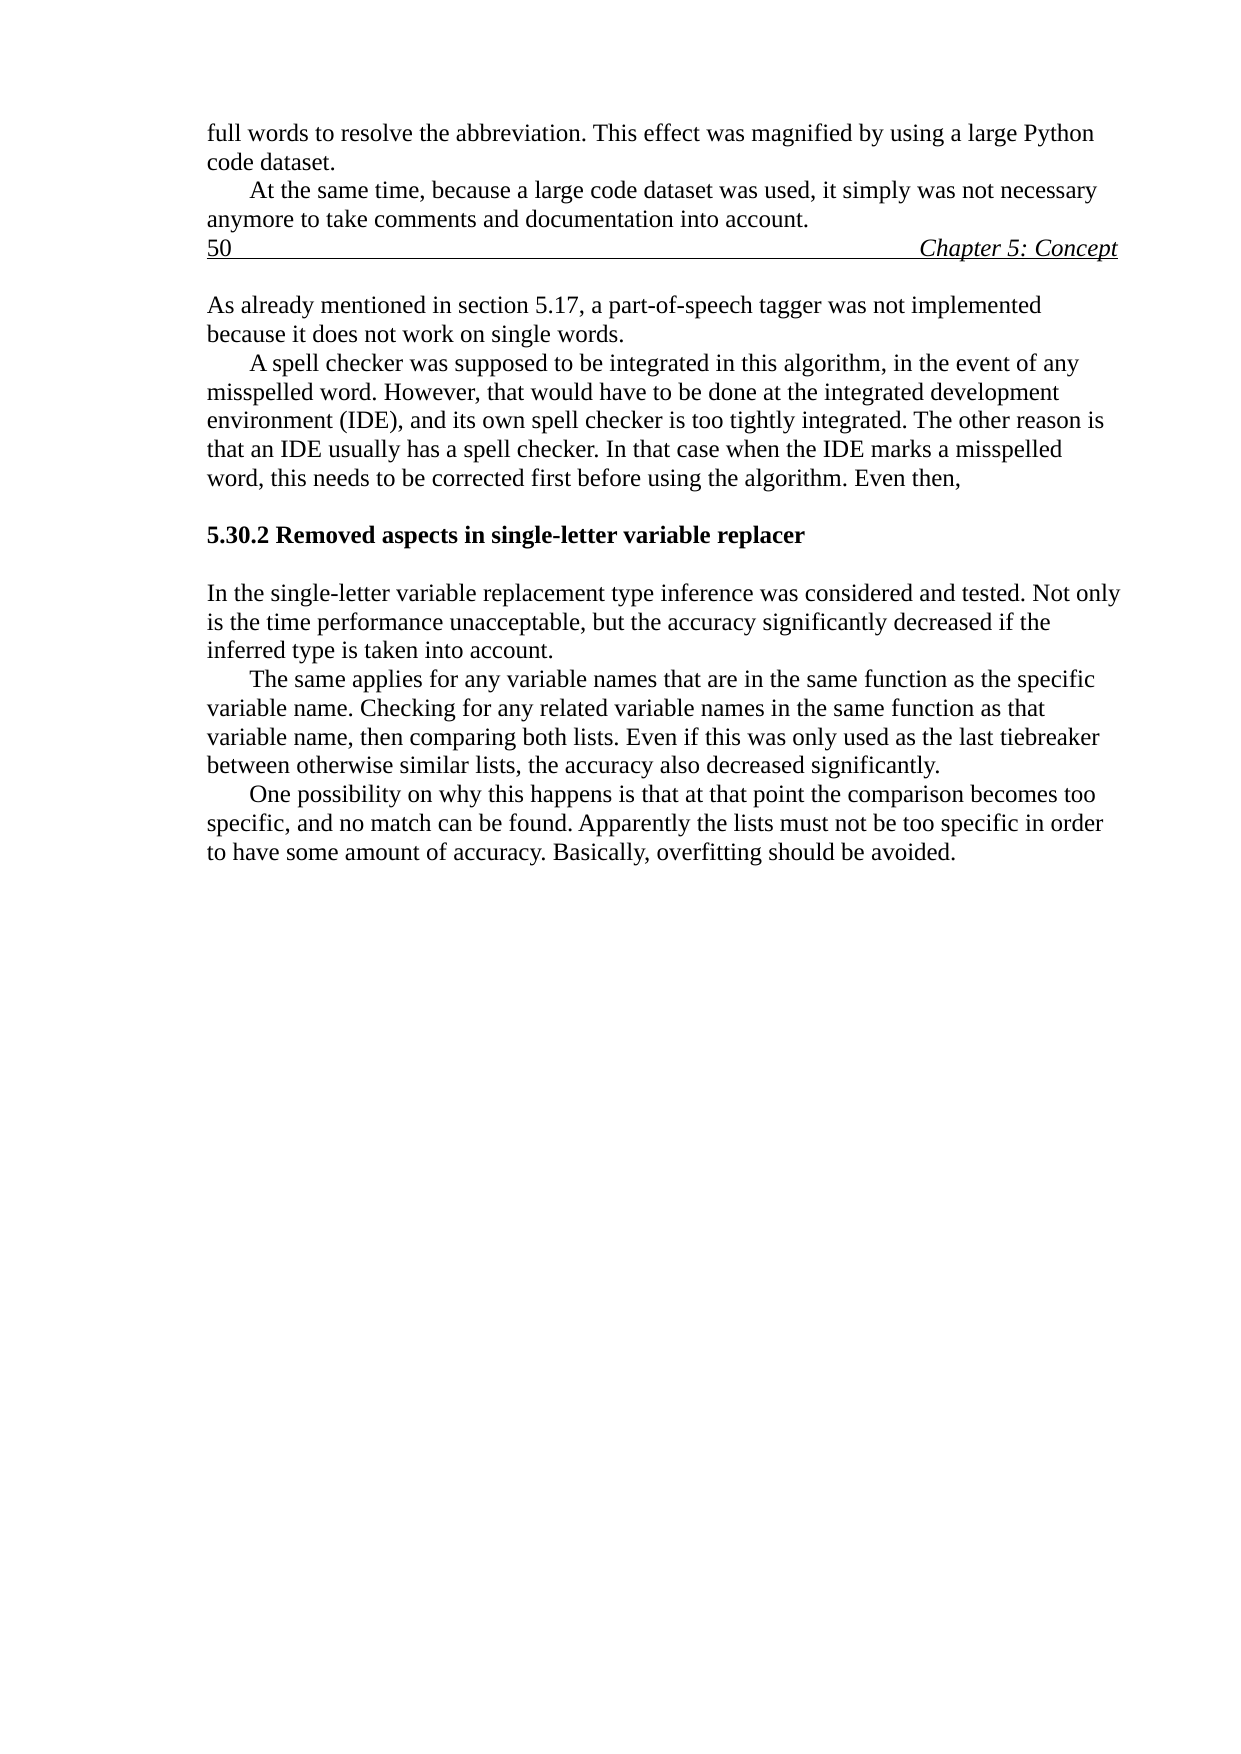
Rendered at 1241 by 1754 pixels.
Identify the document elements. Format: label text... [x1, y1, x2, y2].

text At the same time, because a large code dataset was used, it simply was not necessary anymore to take comments and documentation into account. [207, 176, 1122, 233]
text full words to resolve the abbreviation. This effect was magnified by using a large Python code dataset. [207, 118, 1122, 176]
text In the single-letter variable replacement type inference was considered and tested. Not only is the time performance unacceptable, but the accuracy significantly decreased if the inferred type is taken into account. [207, 578, 1122, 664]
text A spell checker was supposed to be integrated in this algorithm, in the event of any misspelled word. However, that would have to be done at the integrated development environment (IDE), and its own spell checker is too tightly integrated. The other reason is that an IDE usually has a spell checker. In that case when the IDE marks a misspelled word, this needs to be corrected first before using the algorithm. Even then, [207, 348, 1122, 492]
text One possibility on why this happens is that at that point the comparison becomes too specific, and no match can be found. Apparently the lists must not be too specific in order to have some amount of accuracy. Basically, overfitting should be avoided. [207, 779, 1122, 866]
text 50 Chapter 5: Concept [207, 233, 1122, 262]
text 5.30.2 Removed aspects in single-letter variable replacer [207, 521, 1122, 549]
text As already mentioned in section 5.17, a part-of-speech tagger was not implemented because it does not work on single words. [207, 291, 1122, 348]
text The same applies for any variable names that are in the same function as the specific variable name. Checking for any related variable names in the same function as that variable name, then comparing both lists. Even if this was only used as the last tiebreaker between otherwise similar lists, the accuracy also decreased significantly. [207, 664, 1122, 779]
